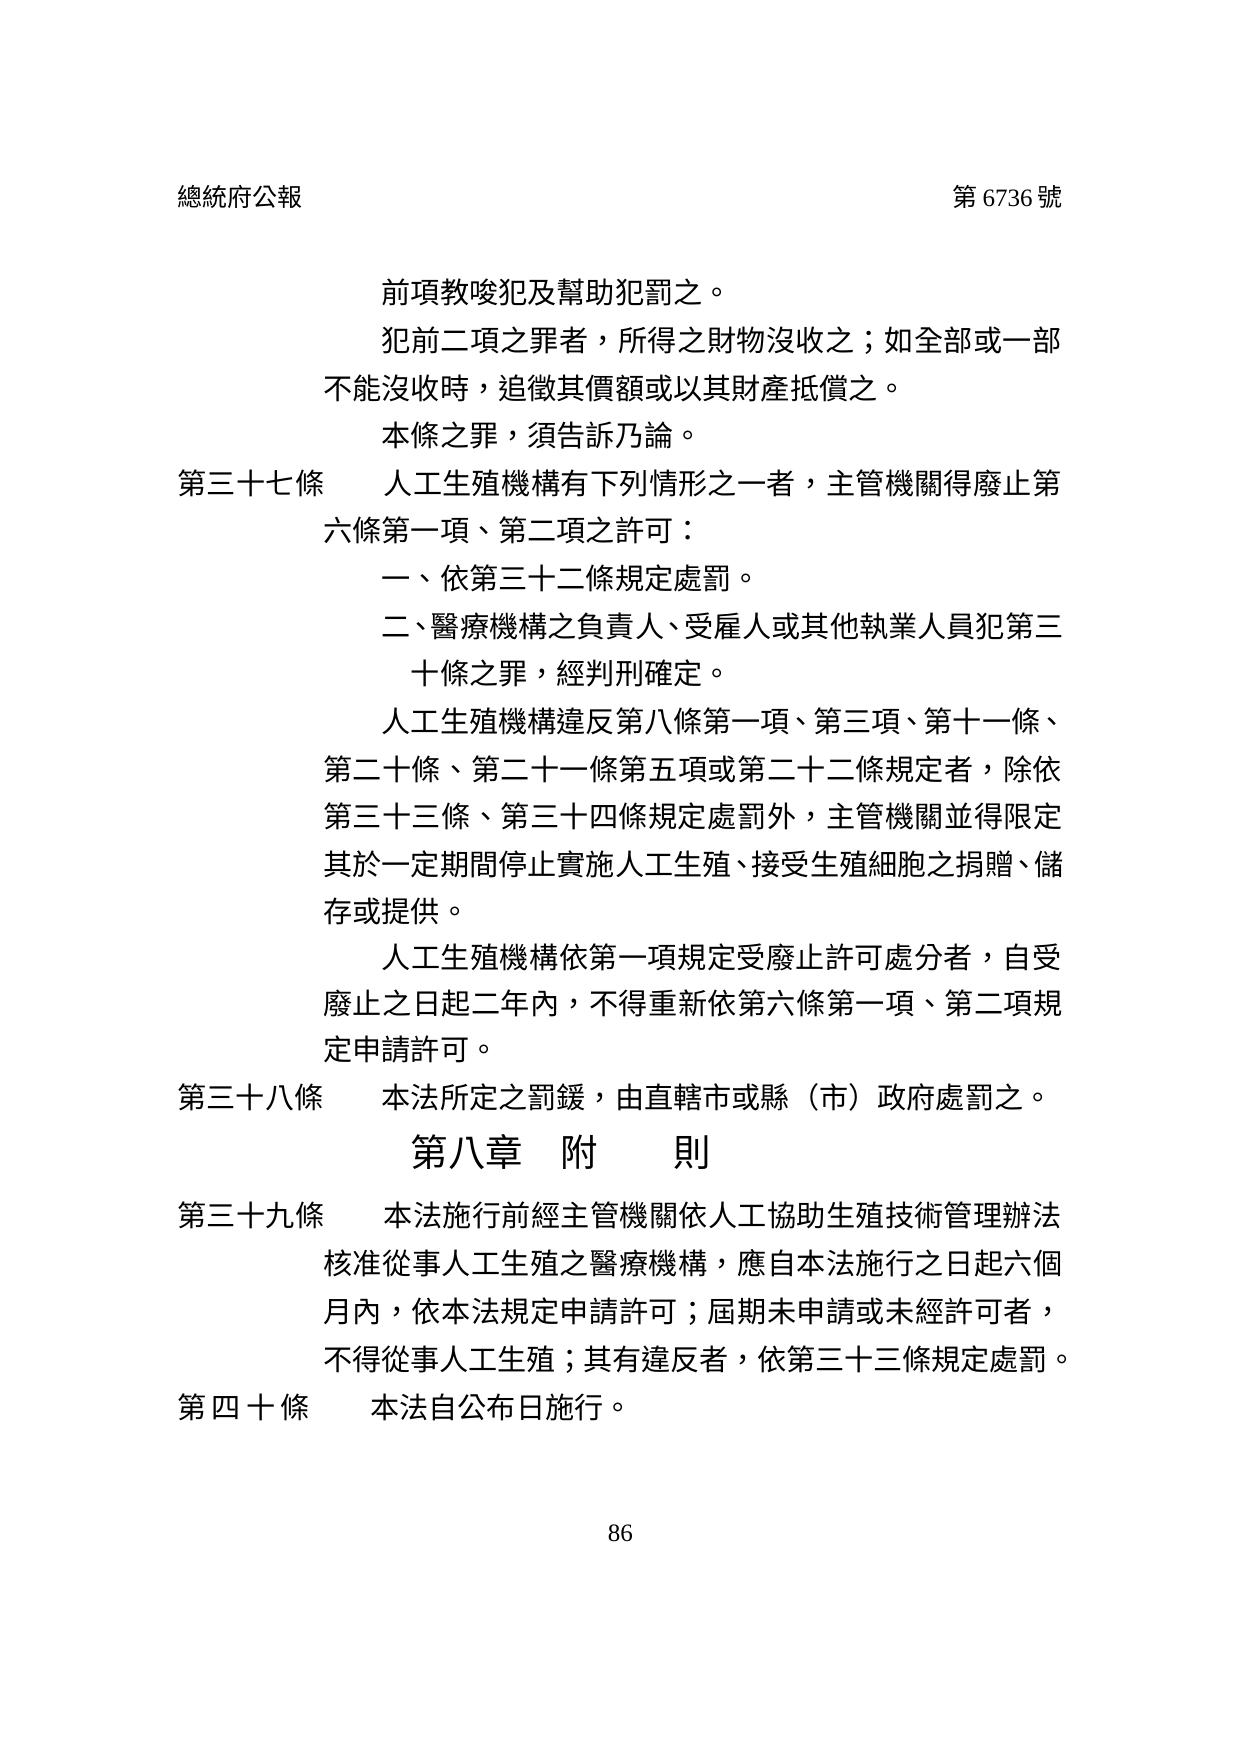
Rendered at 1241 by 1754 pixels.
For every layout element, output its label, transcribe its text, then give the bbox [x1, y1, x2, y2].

text 本條之罪，須告訴乃論。 [323, 409, 1063, 456]
text 犯前二項之罪者，所得之財物沒收之；如全部或一部不能沒收時，追徵其價額或以其財產抵償之。 [323, 313, 1063, 409]
text 第四十條 本法自公布日施行。 [177, 1380, 1063, 1428]
text 一、依第三十二條規定處罰。 [381, 551, 1063, 599]
text 人工生殖機構違反第八條第一項、第三項、第十一條、第二十條、第二十一條第五項或第二十二條規定者，除依第三十三條、第三十四條規定處罰外，主管機關並得限定其於一定期間停止實施人工生殖、接受生殖細胞之捐贈、儲存或提供。 [323, 694, 1063, 932]
text 第三十七條 人工生殖機構有下列情形之一者，主管機關得廢止第六條第一項、第二項之許可： [177, 456, 1063, 551]
text 第八章 附 則 [411, 1130, 1063, 1176]
text 第三十八條 本法所定之罰鍰，由直轄市或縣（市）政府處罰之。 [177, 1070, 1063, 1118]
text 人工生殖機構依第一項規定受廢止許可處分者，自受廢止之日起二年內，不得重新依第六條第一項、第二項規定申請許可。 [323, 932, 1063, 1070]
text 前項教唆犯及幫助犯罰之。 [323, 266, 1063, 313]
text 第三十九條 本法施行前經主管機關依人工協助生殖技術管理辦法核准從事人工生殖之醫療機構，應自本法施行之日起六個月內，依本法規定申請許可；屆期未申請或未經許可者，不得從事人工生殖；其有違反者，依第三十三條規定處罰。 [177, 1188, 1063, 1380]
text 二、醫療機構之負責人、受雇人或其他執業人員犯第三十條之罪，經判刑確定。 [381, 599, 1063, 694]
